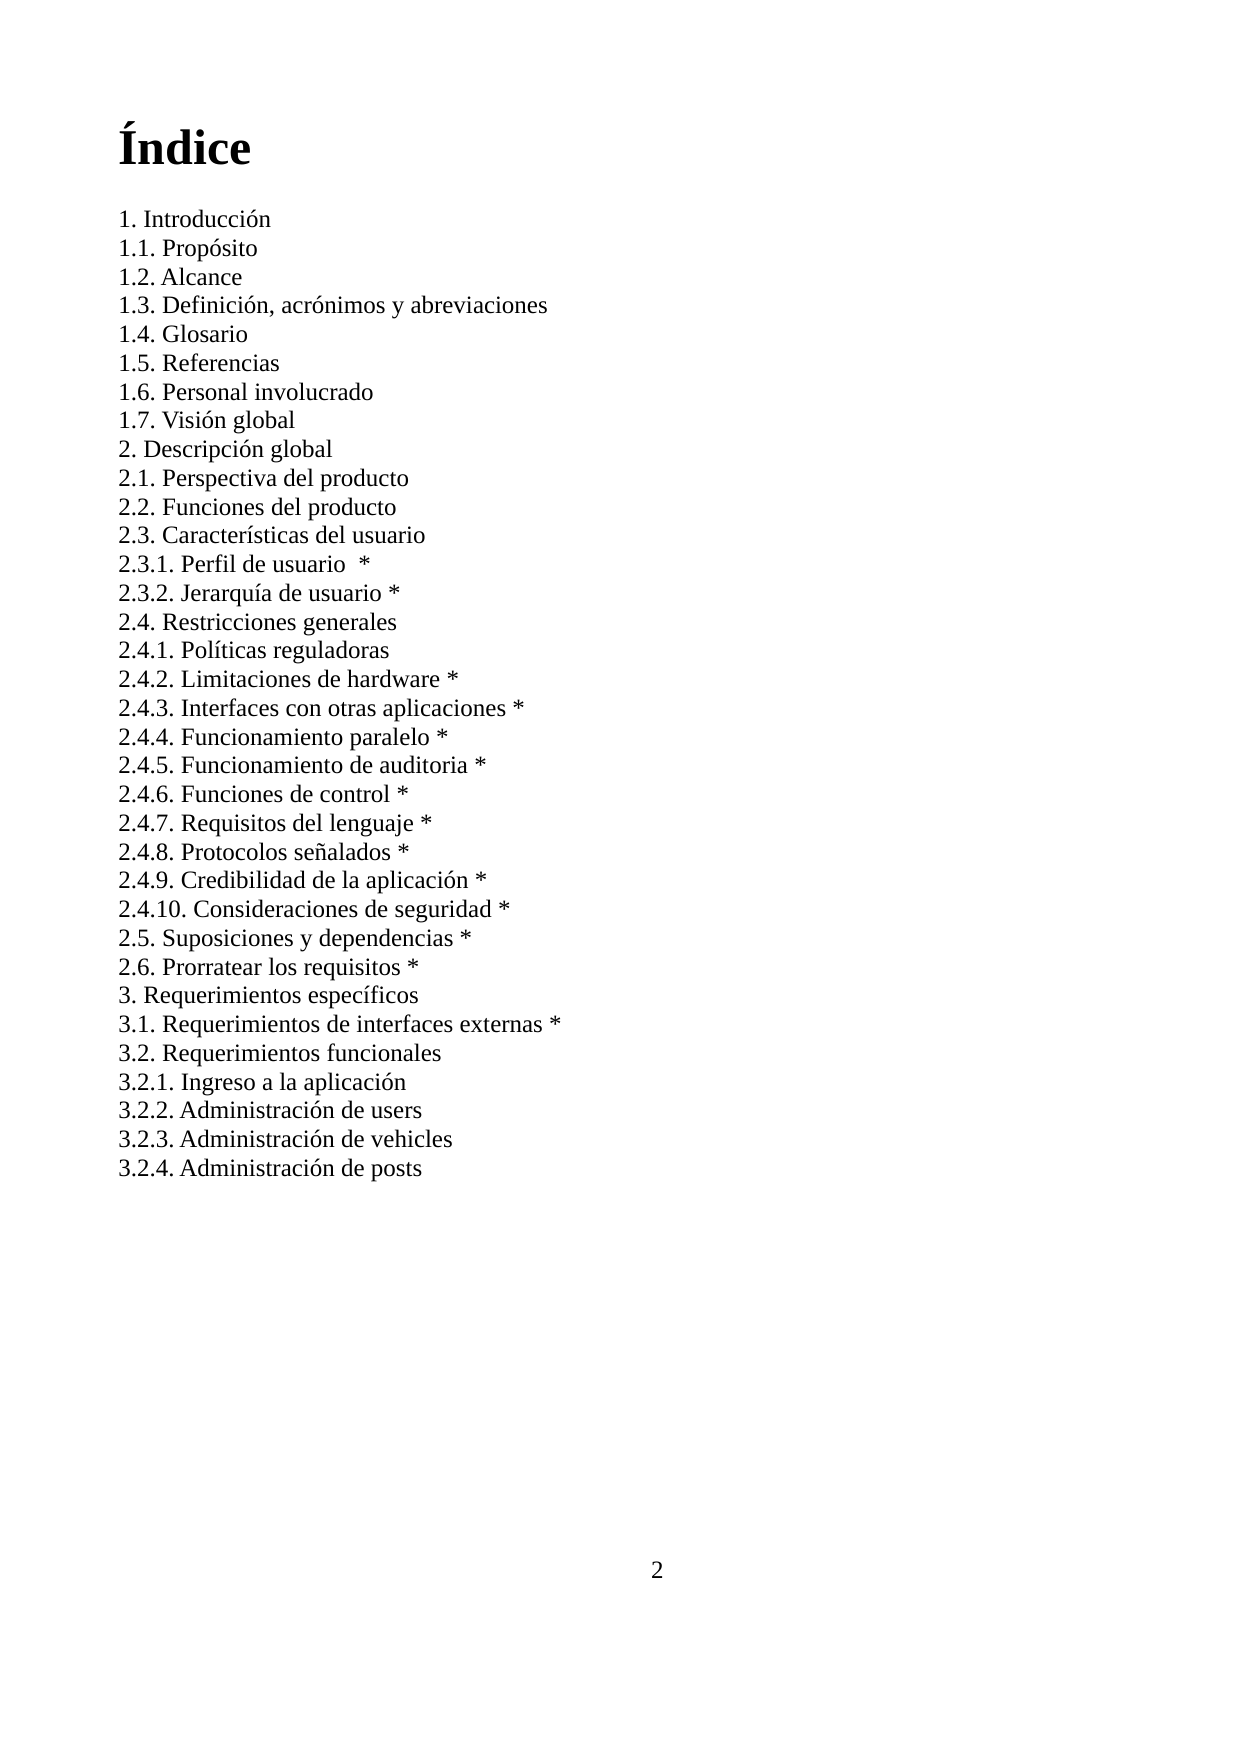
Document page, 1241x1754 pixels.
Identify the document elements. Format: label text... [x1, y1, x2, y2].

text 1.7. Visión global [118, 406, 1122, 434]
text 2.4.1. Políticas reguladoras [118, 636, 1122, 664]
text 2 [118, 1556, 1122, 1584]
text 1.2. Alcance [118, 262, 1122, 291]
text 1.5. Referencias [118, 348, 1122, 377]
text 2.6. Prorratear los requisitos * [118, 952, 1122, 981]
text 2.3.1. Perfil de usuario * [118, 549, 1122, 578]
text 3. Requerimientos específicos [118, 981, 1122, 1009]
text 2.3. Características del usuario [118, 521, 1122, 549]
text Índice [118, 118, 1122, 176]
text 3.2.3. Administración de vehicles [118, 1124, 1122, 1153]
text 3.1. Requerimientos de interfaces externas * [118, 1009, 1122, 1038]
text 2.4.7. Requisitos del lenguaje * [118, 808, 1122, 837]
text 3.2. Requerimientos funcionales [118, 1038, 1122, 1067]
text 2.4.5. Funcionamiento de auditoria * [118, 751, 1122, 779]
text 2.4.9. Credibilidad de la aplicación * [118, 866, 1122, 894]
text 2.5. Suposiciones y dependencias * [118, 923, 1122, 952]
text 3.2.1. Ingreso a la aplicación [118, 1067, 1122, 1096]
text 2.4.4. Funcionamiento paralelo * [118, 722, 1122, 751]
text 2.4.10. Consideraciones de seguridad * [118, 894, 1122, 923]
text 1.1. Propósito [118, 233, 1122, 262]
text 3.2.4. Administración de posts [118, 1153, 1122, 1182]
text 2.4.2. Limitaciones de hardware * [118, 664, 1122, 693]
text 1.6. Personal involucrado [118, 377, 1122, 406]
text 1.3. Definición, acrónimos y abreviaciones [118, 291, 1122, 319]
text 2.2. Funciones del producto [118, 492, 1122, 521]
text 1.4. Glosario [118, 319, 1122, 348]
text 2.4.8. Protocolos señalados * [118, 837, 1122, 866]
text 3.2.2. Administración de users [118, 1096, 1122, 1124]
text 2.1. Perspectiva del producto [118, 463, 1122, 492]
text 2.4.3. Interfaces con otras aplicaciones * [118, 693, 1122, 722]
text 2. Descripción global [118, 434, 1122, 463]
text 2.3.2. Jerarquía de usuario * [118, 578, 1122, 607]
text 1. Introducción [118, 204, 1122, 233]
text 2.4. Restricciones generales [118, 607, 1122, 636]
text 2.4.6. Funciones de control * [118, 779, 1122, 808]
